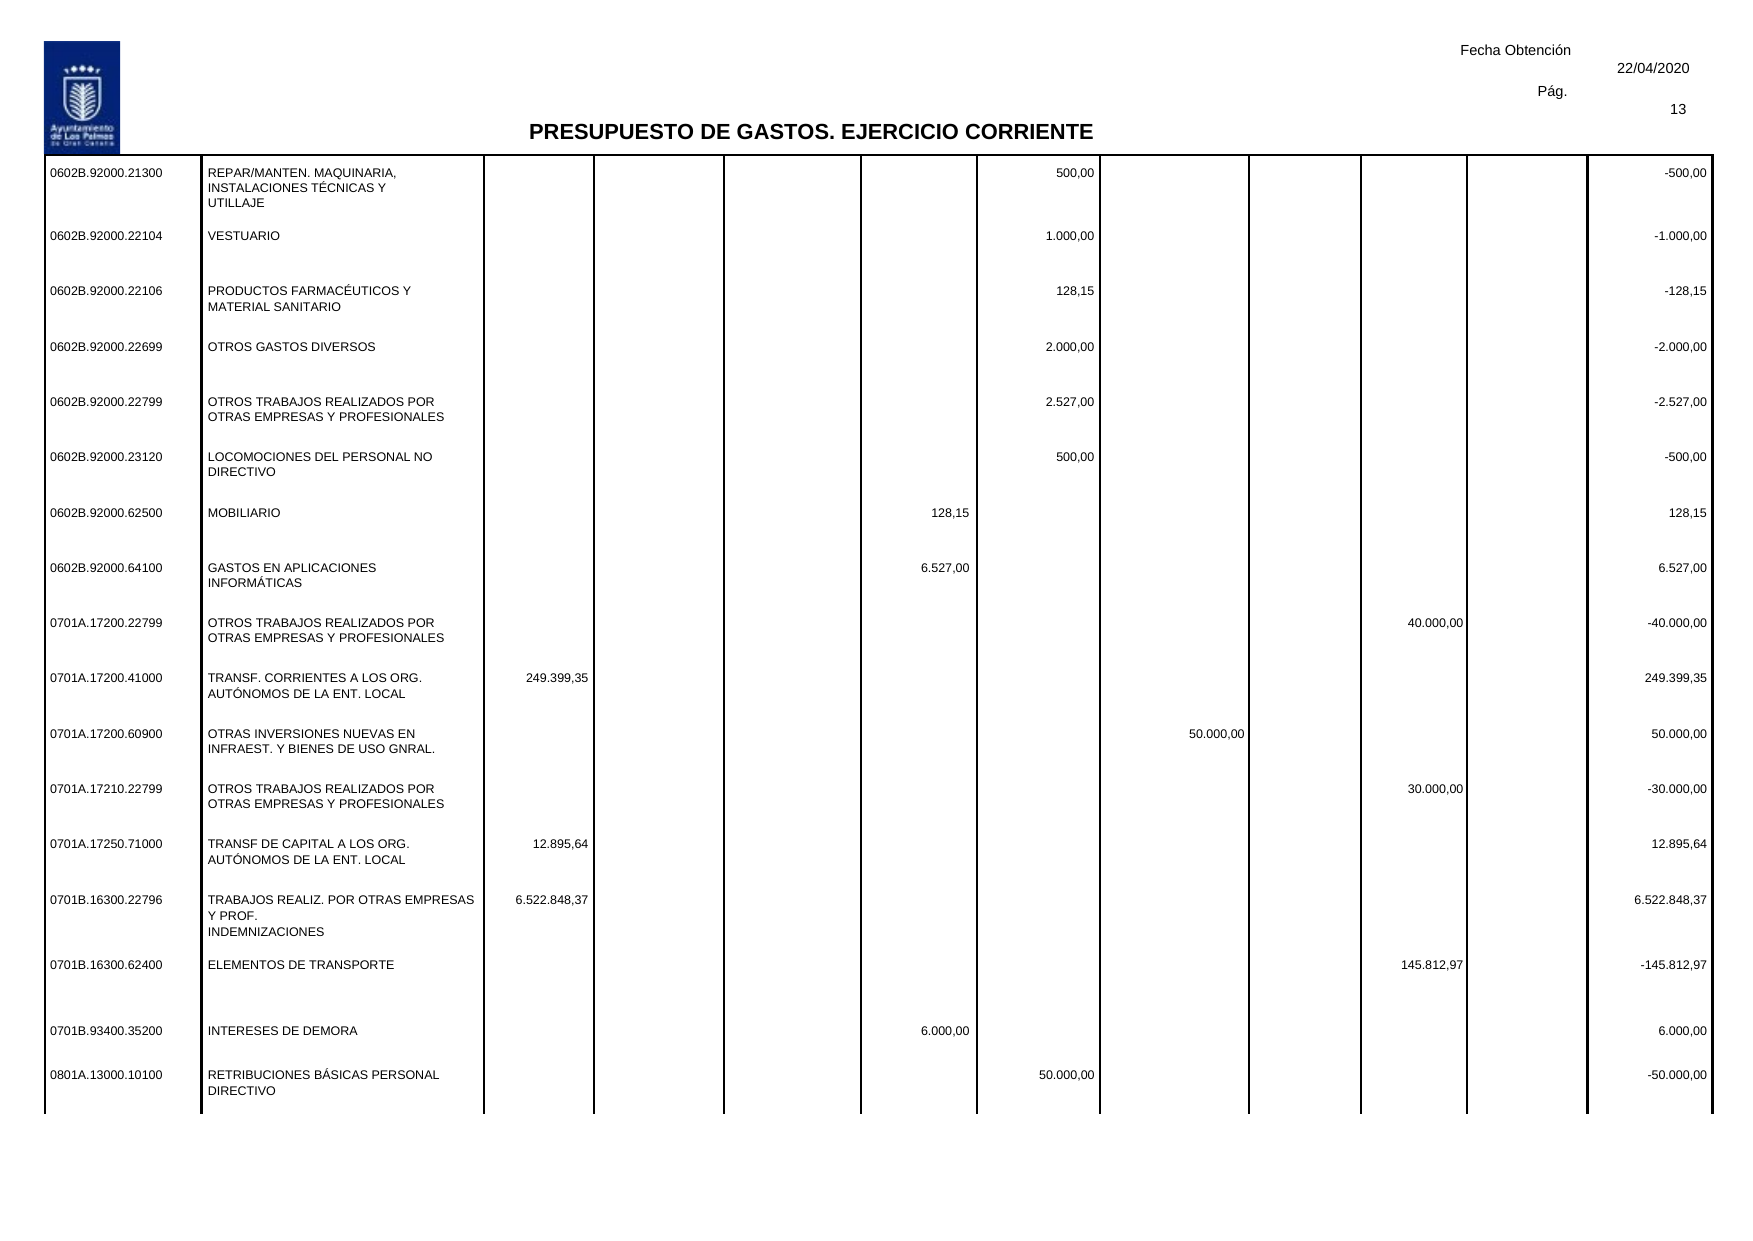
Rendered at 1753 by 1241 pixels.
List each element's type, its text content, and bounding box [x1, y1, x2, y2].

table_cell 2.527,00 [978, 385, 1099, 440]
table_cell [862, 1059, 976, 1114]
table_cell [485, 1059, 593, 1114]
table_cell 6.000,00 [862, 1003, 976, 1058]
table_cell [725, 772, 860, 828]
table_cell [725, 883, 860, 948]
table_cell OTROS GASTOS DIVERSOS [203, 330, 483, 385]
table_cell 0602B.92000.22799 [46, 385, 200, 440]
table_cell 0602B.92000.22106 [46, 275, 200, 330]
table_cell [1101, 1059, 1248, 1114]
table_cell 30.000,00 [1362, 772, 1466, 828]
table_cell 145.812,97 [1362, 948, 1466, 1003]
table_cell [862, 883, 976, 948]
table_cell 0602B.92000.64100 [46, 551, 200, 606]
table_cell [595, 496, 723, 551]
table_cell [1362, 662, 1466, 717]
table_cell [1101, 156, 1248, 219]
table_cell [1250, 948, 1360, 1003]
table_cell [1250, 440, 1360, 496]
table_cell [595, 275, 723, 330]
table_cell [725, 606, 860, 662]
table_cell [725, 385, 860, 440]
table_cell [485, 385, 593, 440]
table_cell [595, 828, 723, 883]
table_cell [862, 948, 976, 1003]
table_cell 6.527,00 [862, 551, 976, 606]
table_cell [725, 496, 860, 551]
table_cell [862, 717, 976, 772]
table_cell [862, 385, 976, 440]
table_cell -40.000,00 [1589, 606, 1711, 662]
table_cell 6.522.848,37 [485, 883, 593, 948]
table_cell 40.000,00 [1362, 606, 1466, 662]
table_cell [1468, 828, 1586, 883]
table_cell [485, 1003, 593, 1058]
table_cell [1362, 1059, 1466, 1114]
table_cell REPAR/MANTEN. MAQUINARIA, INSTALACIONES TÉCNICAS Y UTILLAJE [203, 156, 483, 219]
table_cell [1101, 883, 1248, 948]
table_cell [595, 772, 723, 828]
table_cell [725, 1059, 860, 1114]
table_cell 6.527,00 [1589, 551, 1711, 606]
table_cell [862, 606, 976, 662]
table_cell [1101, 440, 1248, 496]
table_cell [862, 156, 976, 219]
table_cell LOCOMOCIONES DEL PERSONAL NO DIRECTIVO [203, 440, 483, 496]
table_cell 0701B.16300.22796 [46, 883, 200, 948]
table_cell 0801A.13000.10100 [46, 1059, 200, 1114]
table_cell [485, 496, 593, 551]
table_cell [978, 551, 1099, 606]
table_cell -145.812,97 [1589, 948, 1711, 1003]
table_cell [1468, 275, 1586, 330]
table_cell [1362, 883, 1466, 948]
table_cell 0701A.17200.41000 [46, 662, 200, 717]
table_cell -128,15 [1589, 275, 1711, 330]
table_cell [1101, 275, 1248, 330]
table_cell [485, 440, 593, 496]
table_cell [1362, 275, 1466, 330]
table_cell [485, 948, 593, 1003]
table_cell [485, 606, 593, 662]
table_cell [485, 275, 593, 330]
table_cell PRODUCTOS FARMACÉUTICOS Y MATERIAL SANITARIO [203, 275, 483, 330]
table_cell [1468, 496, 1586, 551]
table_cell [862, 440, 976, 496]
table_cell [595, 385, 723, 440]
table_cell OTROS TRABAJOS REALIZADOS POR OTRAS EMPRESAS Y PROFESIONALES [203, 772, 483, 828]
table_cell [1362, 330, 1466, 385]
table_cell [1468, 156, 1586, 219]
table_cell [1250, 883, 1360, 948]
table_cell [1250, 828, 1360, 883]
table_cell [595, 330, 723, 385]
table_cell -50.000,00 [1589, 1059, 1711, 1114]
table_cell OTRAS INVERSIONES NUEVAS EN INFRAEST. Y BIENES DE USO GNRAL. [203, 717, 483, 772]
table_cell [862, 662, 976, 717]
table_cell [1468, 948, 1586, 1003]
table_cell [1362, 156, 1466, 219]
table_cell 50.000,00 [978, 1059, 1099, 1114]
table_cell 128,15 [1589, 496, 1711, 551]
table_cell [978, 828, 1099, 883]
table_cell [725, 219, 860, 274]
table_cell [485, 156, 593, 219]
table_cell 0602B.92000.23120 [46, 440, 200, 496]
table_cell [725, 662, 860, 717]
table_cell [725, 440, 860, 496]
table_cell [595, 883, 723, 948]
table_cell [978, 606, 1099, 662]
table_cell 12.895,64 [485, 828, 593, 883]
table_cell 249.399,35 [485, 662, 593, 717]
table_cell [1250, 772, 1360, 828]
table_cell [862, 772, 976, 828]
table_cell [725, 828, 860, 883]
table_cell [978, 662, 1099, 717]
table_cell [1250, 275, 1360, 330]
table_cell [725, 156, 860, 219]
table_cell 0602B.92000.21300 [46, 156, 200, 219]
table_cell [978, 772, 1099, 828]
table_cell [595, 717, 723, 772]
table_cell [725, 1003, 860, 1058]
table_cell [1250, 662, 1360, 717]
table_cell -1.000,00 [1589, 219, 1711, 274]
table_cell [725, 717, 860, 772]
table_cell -500,00 [1589, 440, 1711, 496]
table_cell [1101, 385, 1248, 440]
table_cell [862, 828, 976, 883]
table_cell 249.399,35 [1589, 662, 1711, 717]
table_cell 0701B.93400.35200 [46, 1003, 200, 1058]
table_cell -2.000,00 [1589, 330, 1711, 385]
table_cell [1250, 1003, 1360, 1058]
table_cell -2.527,00 [1589, 385, 1711, 440]
table_cell [1362, 1003, 1466, 1058]
table_cell ELEMENTOS DE TRANSPORTE [203, 948, 483, 1003]
table_cell 50.000,00 [1101, 717, 1248, 772]
table_cell [1362, 828, 1466, 883]
table_cell 50.000,00 [1589, 717, 1711, 772]
table_cell 500,00 [978, 440, 1099, 496]
table_cell [595, 948, 723, 1003]
table_cell [1362, 385, 1466, 440]
table_cell [1362, 219, 1466, 274]
table_cell [595, 1003, 723, 1058]
table_cell [1468, 219, 1586, 274]
table_cell [1468, 662, 1586, 717]
table_cell GASTOS EN APLICACIONES INFORMÁTICAS [203, 551, 483, 606]
table_cell [1250, 330, 1360, 385]
picture [43, 41, 121, 154]
table_cell [1101, 606, 1248, 662]
table_cell [485, 551, 593, 606]
table_cell VESTUARIO [203, 219, 483, 274]
table_cell [1362, 440, 1466, 496]
table_cell [1250, 717, 1360, 772]
table_cell [1101, 219, 1248, 274]
table_cell 1.000,00 [978, 219, 1099, 274]
table_cell [485, 772, 593, 828]
table_cell INTERESES DE DEMORA [203, 1003, 483, 1058]
table_cell [1250, 1059, 1360, 1114]
table_cell [1101, 828, 1248, 883]
table_cell [485, 717, 593, 772]
table_cell 6.000,00 [1589, 1003, 1711, 1058]
table_cell [1468, 330, 1586, 385]
table_cell [725, 948, 860, 1003]
table_cell 0602B.92000.62500 [46, 496, 200, 551]
table_cell [1468, 1059, 1586, 1114]
table_cell 128,15 [978, 275, 1099, 330]
table_cell [1468, 772, 1586, 828]
table_cell [1101, 772, 1248, 828]
table_cell [1101, 330, 1248, 385]
table_cell [1362, 496, 1466, 551]
table_cell [595, 1059, 723, 1114]
table_cell [1362, 717, 1466, 772]
table_cell TRANSF DE CAPITAL A LOS ORG. AUTÓNOMOS DE LA ENT. LOCAL [203, 828, 483, 883]
table_cell [1468, 385, 1586, 440]
table_cell [862, 219, 976, 274]
table_cell [1101, 662, 1248, 717]
table_cell [595, 551, 723, 606]
table_cell 500,00 [978, 156, 1099, 219]
table_cell [1250, 219, 1360, 274]
table_cell 0701A.17250.71000 [46, 828, 200, 883]
table_cell [595, 156, 723, 219]
table_cell [725, 275, 860, 330]
table_cell [1468, 883, 1586, 948]
table_cell [1362, 551, 1466, 606]
table_cell 0701A.17200.60900 [46, 717, 200, 772]
table_cell [1101, 551, 1248, 606]
table_cell [595, 662, 723, 717]
table_cell 12.895,64 [1589, 828, 1711, 883]
table_cell [725, 330, 860, 385]
table_cell [1250, 156, 1360, 219]
table_cell TRANSF. CORRIENTES A LOS ORG. AUTÓNOMOS DE LA ENT. LOCAL [203, 662, 483, 717]
table_cell 0602B.92000.22104 [46, 219, 200, 274]
table_cell 0701A.17200.22799 [46, 606, 200, 662]
table_cell [1468, 1003, 1586, 1058]
table_cell [1250, 385, 1360, 440]
table_cell [862, 275, 976, 330]
table_cell OTROS TRABAJOS REALIZADOS POR OTRAS EMPRESAS Y PROFESIONALES [203, 385, 483, 440]
table_cell 2.000,00 [978, 330, 1099, 385]
table_cell [978, 717, 1099, 772]
table_cell [1250, 551, 1360, 606]
table_cell RETRIBUCIONES BÁSICAS PERSONAL DIRECTIVO [203, 1059, 483, 1114]
table_cell [595, 219, 723, 274]
table_cell [595, 606, 723, 662]
table_cell 128,15 [862, 496, 976, 551]
table_cell OTROS TRABAJOS REALIZADOS POR OTRAS EMPRESAS Y PROFESIONALES [203, 606, 483, 662]
table_cell [595, 440, 723, 496]
table_cell [978, 1003, 1099, 1058]
table_cell [485, 219, 593, 274]
table_cell [1101, 1003, 1248, 1058]
table_cell [1468, 440, 1586, 496]
table_cell [978, 496, 1099, 551]
table_cell [862, 330, 976, 385]
table_cell [1250, 496, 1360, 551]
table_cell [1101, 496, 1248, 551]
table_cell TRABAJOS REALIZ. POR OTRAS EMPRESAS Y PROF. INDEMNIZACIONES [203, 883, 483, 948]
table_cell [1468, 717, 1586, 772]
table_cell 6.522.848,37 [1589, 883, 1711, 948]
table_cell [485, 330, 593, 385]
table_cell -30.000,00 [1589, 772, 1711, 828]
table_cell 0602B.92000.22699 [46, 330, 200, 385]
table_cell -500,00 [1589, 156, 1711, 219]
table_cell MOBILIARIO [203, 496, 483, 551]
table_cell [978, 883, 1099, 948]
table_cell [725, 551, 860, 606]
table_cell [1468, 551, 1586, 606]
table_cell [1250, 606, 1360, 662]
table_cell 0701B.16300.62400 [46, 948, 200, 1003]
table_cell [978, 948, 1099, 1003]
table_cell 0701A.17210.22799 [46, 772, 200, 828]
table_cell [1101, 948, 1248, 1003]
table_cell [1468, 606, 1586, 662]
